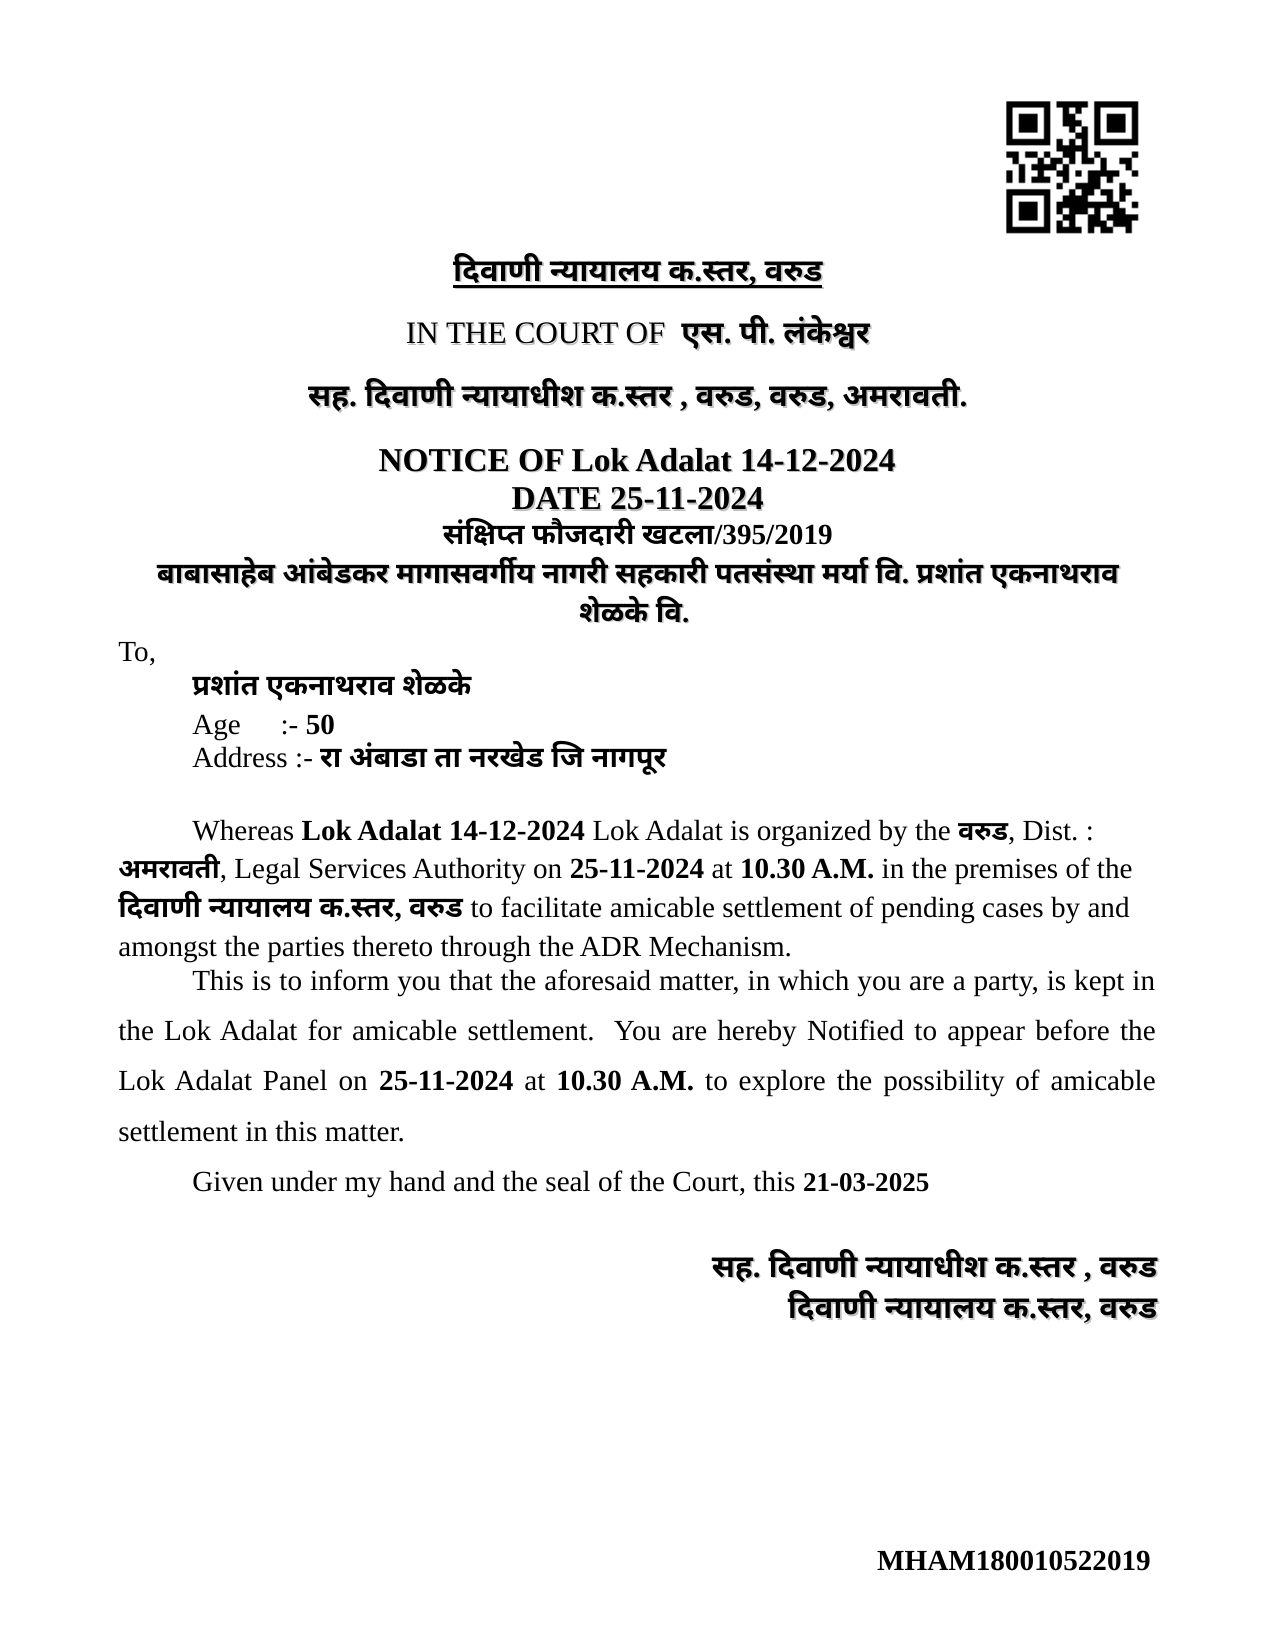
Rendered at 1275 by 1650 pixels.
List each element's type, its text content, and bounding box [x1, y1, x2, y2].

picture [994, 89, 1151, 246]
text To, [118, 634, 1157, 668]
table_cell [864, 85, 1156, 252]
text सह. दिवाणी न्यायाधीश क.स्तर , वरुड [118, 1248, 1157, 1290]
text IN THE COURT OF एस. पी. लंकेश्वर [118, 314, 1157, 356]
text दिवाणी न्यायालय क.स्तर, वरुड [118, 252, 1157, 294]
text प्रशांत एकनाथराव शेळके [118, 668, 1157, 707]
text सह. दिवाणी न्यायाधीश क.स्तर , वरुड, वरुड, अमरावती. [118, 377, 1157, 419]
text Given under my hand and the seal of the Court, this 21-03-2025 [118, 1164, 1157, 1197]
text This is to inform you that the aforesaid matter, in which you are a party, is kept in the Lok Adalat for amicable settlement. You are hereby Notified to appear before the Lok Adalat Panel on 25-11-2024 at 10.30 A.M. to explore the possibility of amicable settlement in this matter. [118, 963, 1157, 1147]
table_header MHAM180010522019 [864, 1538, 1156, 1582]
text Address :- रा अंबाडा ता नरखेड जि नागपूर [118, 741, 1157, 780]
text NOTICE OF Lok Adalat 14-12-2024 [118, 440, 1157, 478]
text Whereas Lok Adalat 14-12-2024 Lok Adalat is organized by the वरुड, Dist. : अमरावती, Legal Services Authority on 25-11-2024 at 10.30 A.M. in the premises of the दिवाणी न्यायालय क.स्तर, वरुड to facilitate amicable settlement of pending cases by and amongst the parties thereto through the ADR Mechanism. [118, 813, 1157, 963]
text दिवाणी न्यायालय क.स्तर, वरुड [118, 1290, 1157, 1332]
text बाबासाहेब आंबेडकर मागासवर्गीय नागरी सहकारी पतसंस्था मर्या वि. प्रशांत एकनाथराव शेळके वि. [118, 556, 1157, 634]
text संक्षिप्त फौजदारी खटला/395/2019 [118, 517, 1157, 556]
text DATE 25-11-2024 [118, 478, 1157, 517]
text Age :- 50 [118, 707, 1157, 741]
